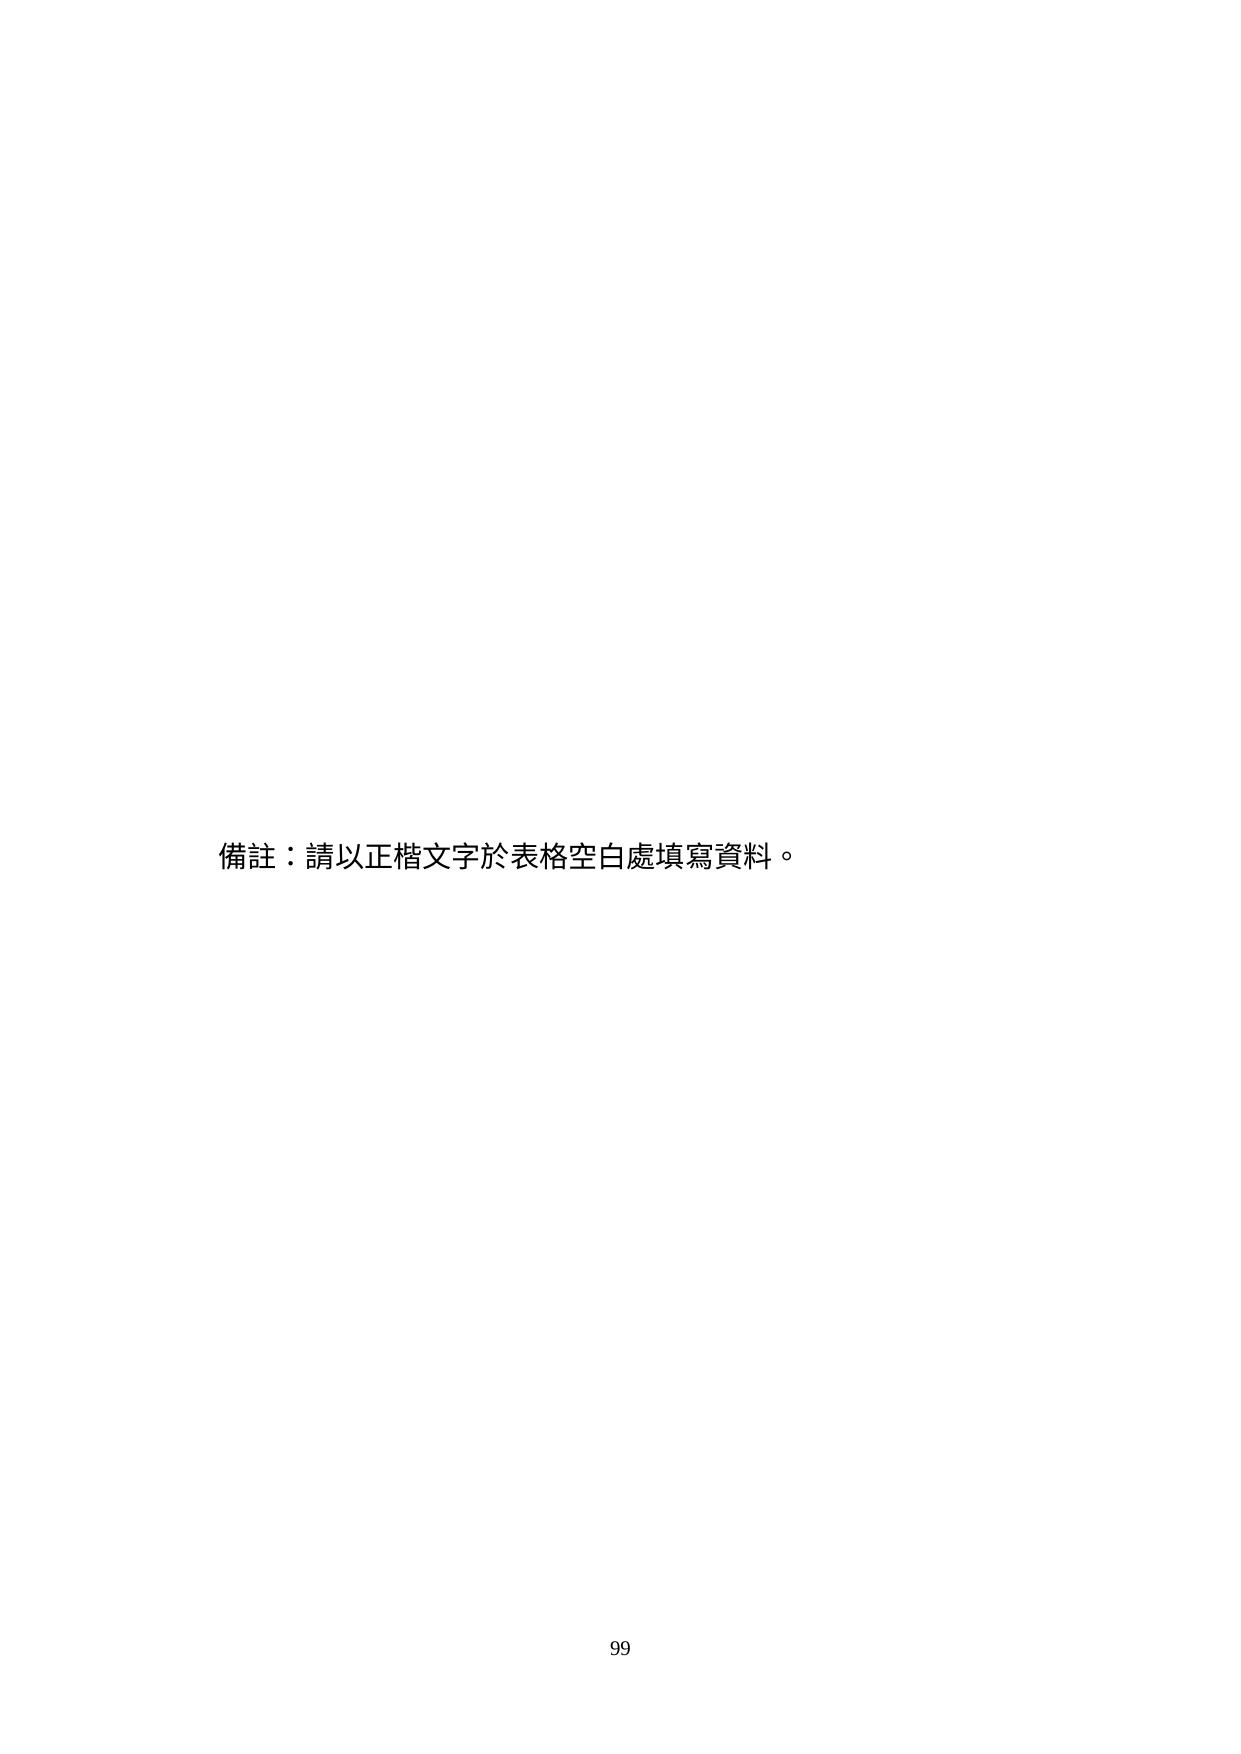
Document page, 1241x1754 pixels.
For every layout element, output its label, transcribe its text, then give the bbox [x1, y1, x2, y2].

text 備註：請以正楷文字於表格空白處填寫資料。 [218, 793, 1122, 876]
